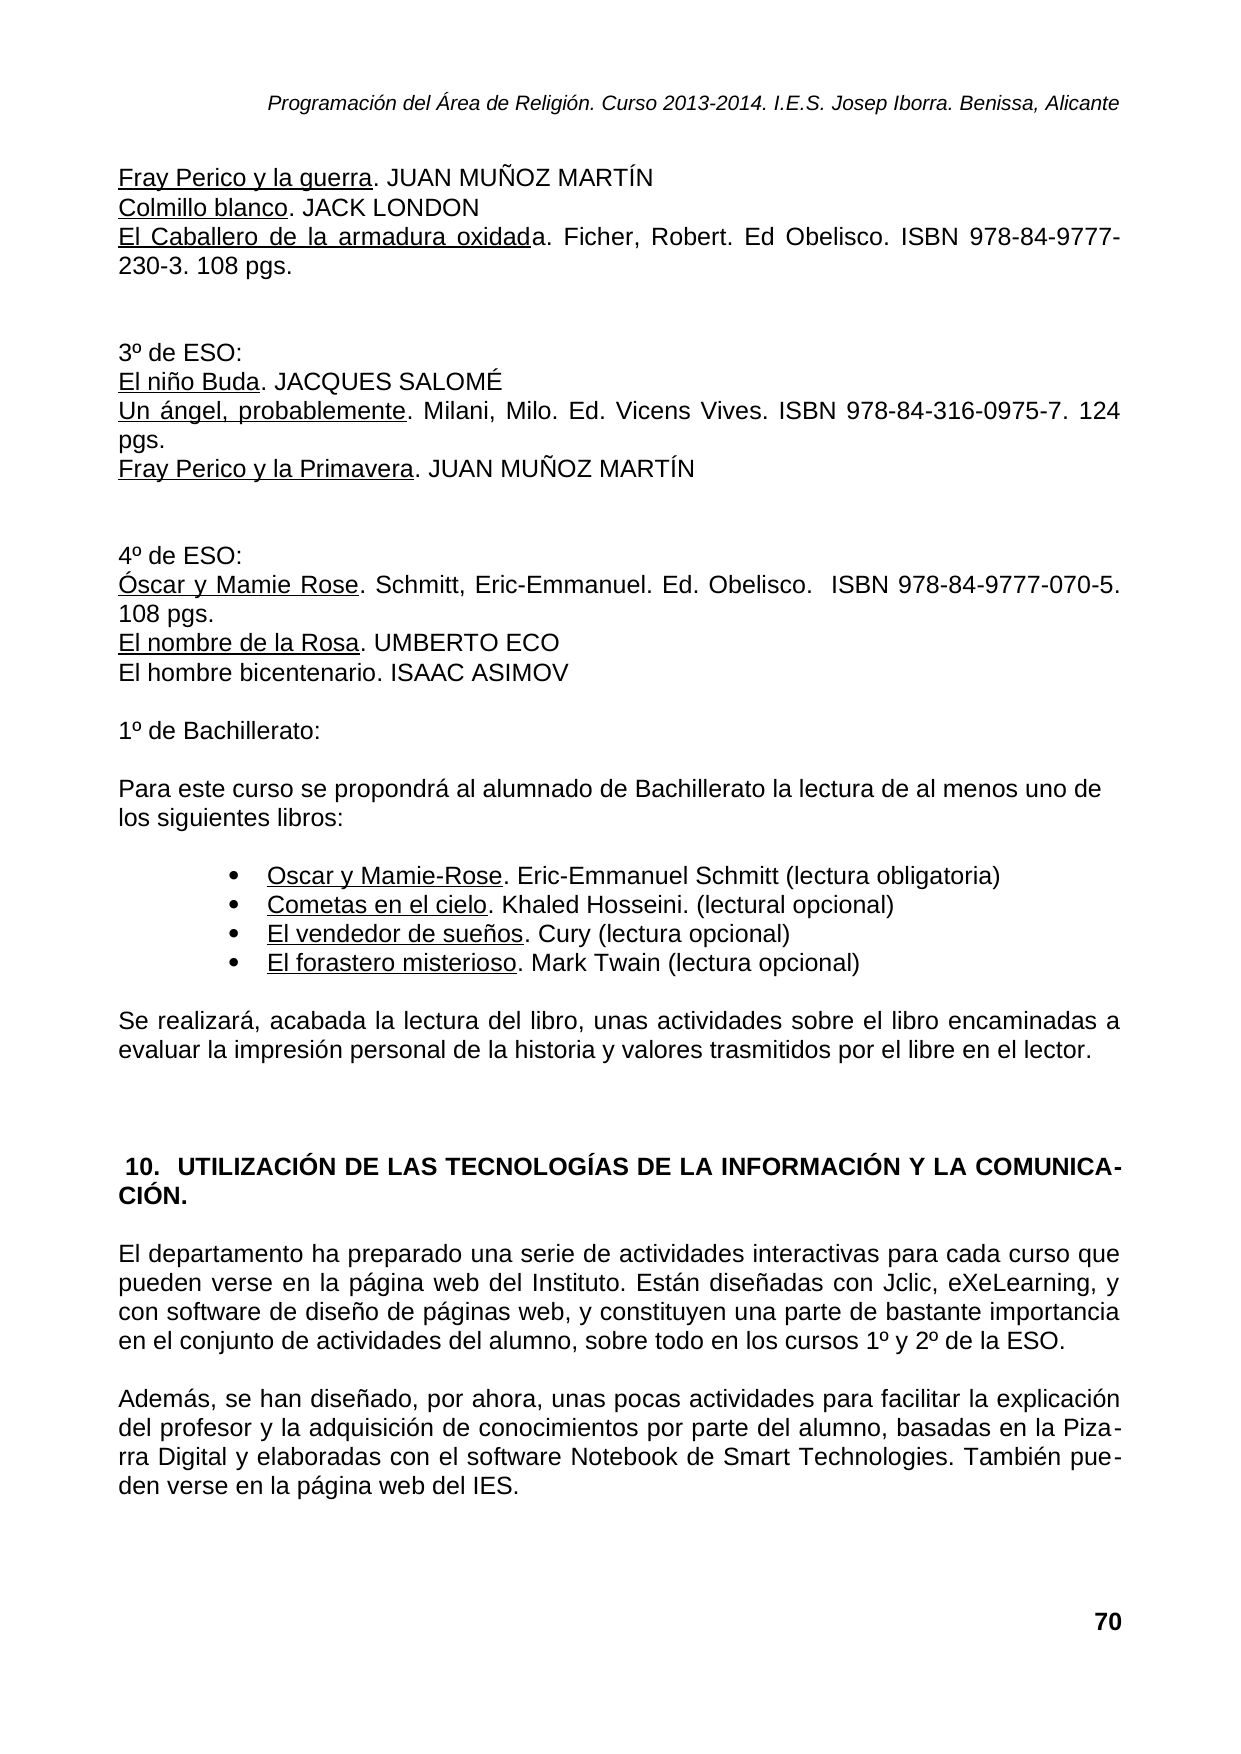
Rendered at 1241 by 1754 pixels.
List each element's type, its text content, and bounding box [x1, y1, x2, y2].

list El Caballero de la armadura oxidada. Ficher, Robert. Ed Obelisco. ISBN 978-84-9777-230-3. 108 pgs. [118, 221, 1122, 279]
list Fray Perico y la Primavera. JUAN MUÑOZ MARTÍN [118, 454, 1122, 483]
list El hombre bicentenario. ISAAC ASIMOV [118, 657, 1122, 686]
list 1º de Bachillerato: [118, 716, 1122, 744]
list Cometas en el cielo. Khaled Hosseini. (lectural opcional) [229, 890, 1122, 919]
list Oscar y Mamie-Rose. Eric-Emmanuel Schmitt (lectura obligatoria) [229, 861, 1122, 890]
list El forastero misterioso. Mark Twain (lectura opcional) [229, 948, 1122, 977]
text Se realizará, acabada la lectura del libro, unas actividades sobre el libro encaminadas a evaluar la impresión personal de la historia y valores trasmitidos por el libre en el lector. [118, 1006, 1122, 1064]
text El departamento ha preparado una serie de actividades interactivas para cada curso que pueden verse en la página web del Instituto. Están diseñadas con Jclic, eXeLearning, y con software de diseño de páginas web, y constituyen una parte de bastante importancia en el conjunto de actividades del alumno, sobre todo en los cursos 1º y 2º de la ESO. [118, 1239, 1122, 1355]
list Óscar y Mamie Rose. Schmitt, Eric-Emmanuel. Ed. Obelisco. ISBN 978-84-9777-070-5. 108 pgs. [118, 570, 1122, 628]
list Fray Perico y la guerra. JUAN MUÑOZ MARTÍN [118, 163, 1122, 192]
list UTILIZACIÓN DE LAS TECNOLOGÍAS DE LA INFORMACIÓN Y LA COMUNICA­CIÓN. [118, 1151, 1122, 1209]
list El niño Buda. JACQUES SALOMÉ [118, 367, 1122, 396]
text Para este curso se propondrá al alumnado de Bachillerato la lectura de al menos uno de los siguientes libros: [118, 774, 1122, 832]
list 4º de ESO: [118, 541, 1122, 570]
list Un ángel, probablemente. Milani, Milo. Ed. Vicens Vives. ISBN 978-84-316-0975-7. 124 pgs. [118, 396, 1122, 454]
list El vendedor de sueños. Cury (lectura opcional) [229, 919, 1122, 948]
list 3º de ESO: [118, 338, 1122, 367]
list Colmillo blanco. JACK LONDON [118, 192, 1122, 221]
list El nombre de la Rosa. UMBERTO ECO [118, 628, 1122, 657]
text Además, se han diseñado, por ahora, unas pocas actividades para facilitar la explicación del profesor y la adquisición de conocimientos por parte del alumno, basadas en la Piza­rra Digital y elaboradas con el software Notebook de Smart Technologies. También pue­den verse en la página web del IES. [118, 1384, 1122, 1500]
